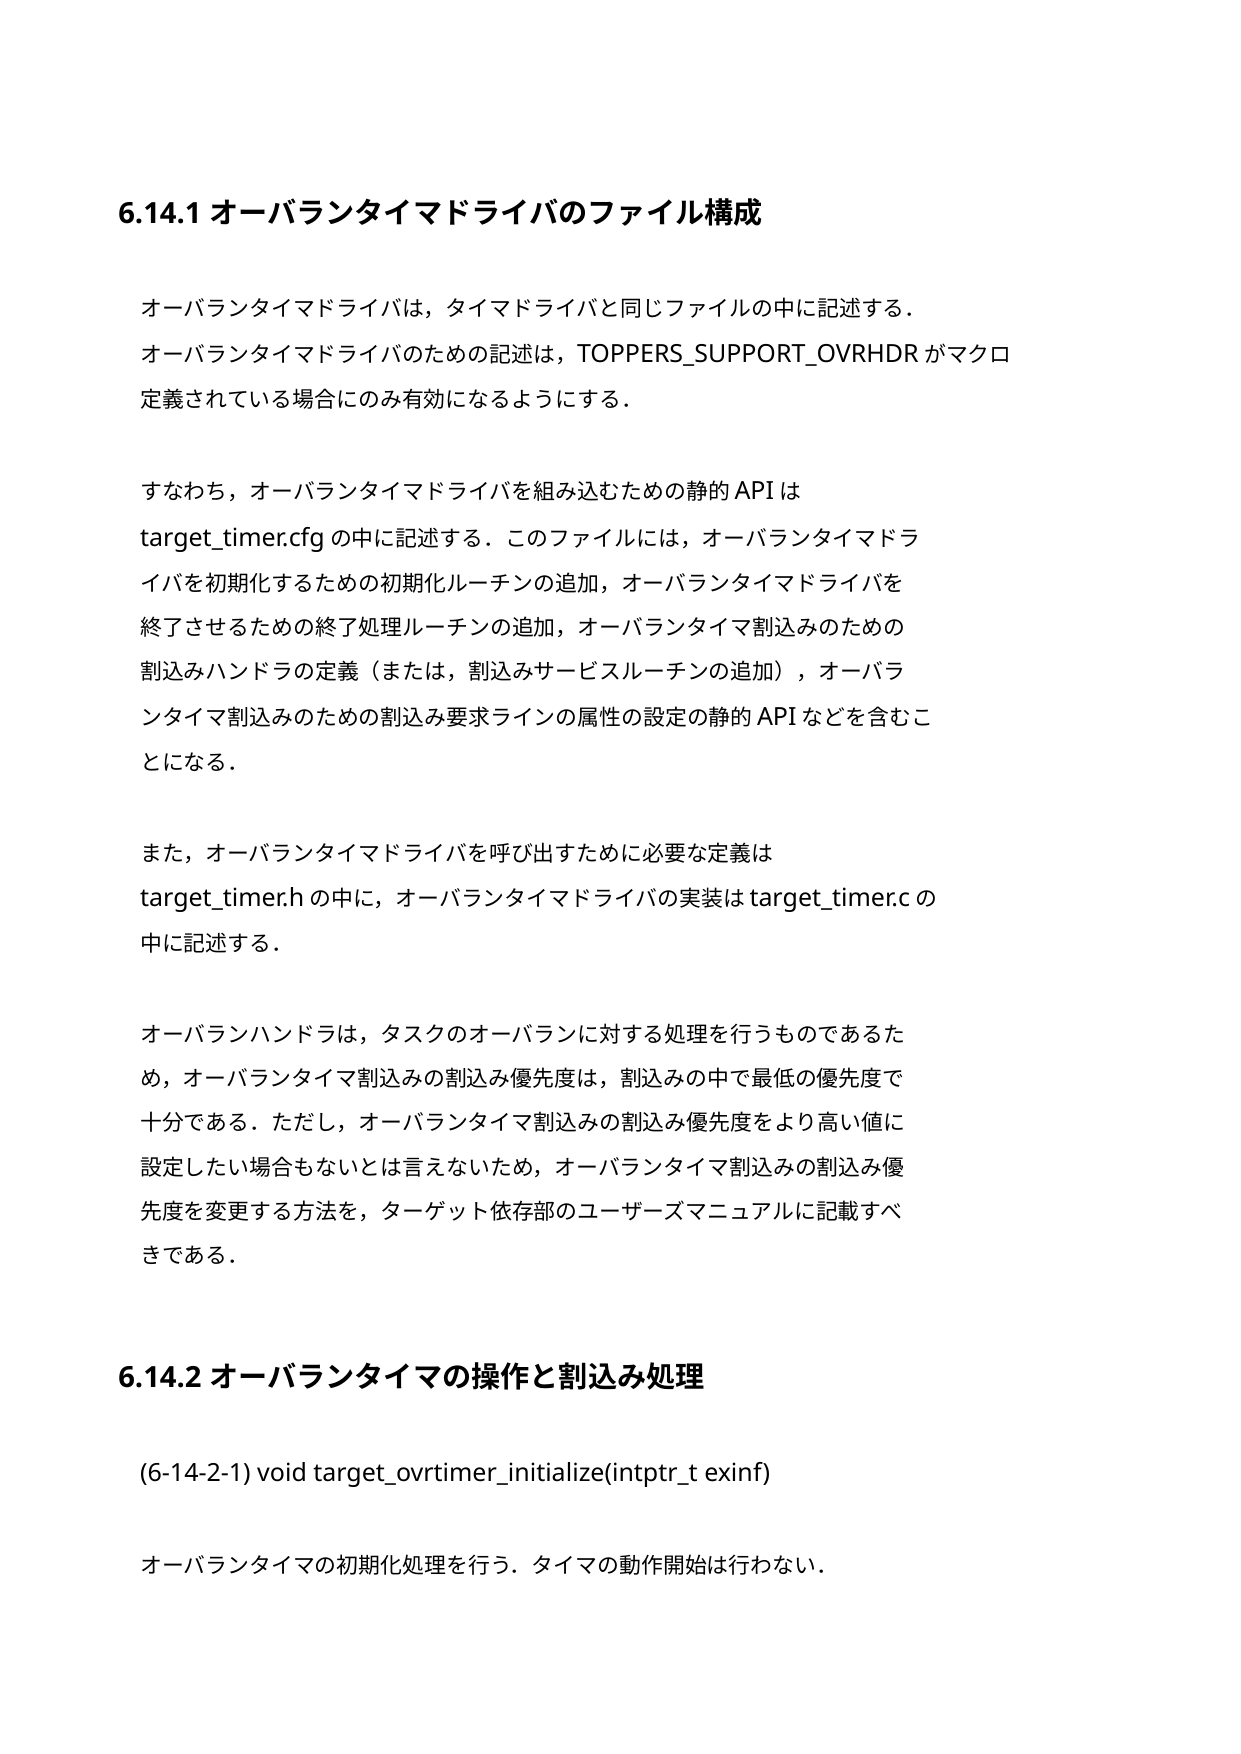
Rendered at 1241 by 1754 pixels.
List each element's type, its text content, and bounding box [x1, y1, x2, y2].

text イバを初期化するための初期化ルーチンの追加，オーバランタイマドライバを [118, 566, 1122, 597]
text target_timer.cfgの中に記述する．このファイルには，オーバランタイマドラ [118, 519, 1122, 553]
text また，オーバランタイマドライバを呼び出すために必要な定義は [118, 836, 1122, 867]
text 設定したい場合もないとは言えないため，オーバランタイマ割込みの割込み優 [118, 1149, 1122, 1181]
text 十分である．ただし，オーバランタイマ割込みの割込み優先度をより高い値に [118, 1105, 1122, 1137]
text オーバランタイマの初期化処理を行う．タイマの動作開始は行わない． [118, 1548, 1122, 1580]
text め，オーバランタイマ割込みの割込み優先度は，割込みの中で最低の優先度で [118, 1061, 1122, 1093]
text きである． [118, 1238, 1122, 1269]
text 割込みハンドラの定義（または，割込みサービスルーチンの追加），オーバラ [118, 654, 1122, 686]
text オーバランタイマドライバは，タイマドライバと同じファイルの中に記述する． [118, 291, 1122, 323]
text 中に記述する． [118, 926, 1122, 958]
text 終了させるための終了処理ルーチンの追加，オーバランタイマ割込みのための [118, 610, 1122, 642]
subtitle 6.14.1 オーバランタイマドライバのファイル構成 [118, 190, 1122, 232]
text 定義されている場合にのみ有効になるようにする． [118, 382, 1122, 413]
text オーバランハンドラは，タスクのオーバランに対する処理を行うものであるた [118, 1017, 1122, 1049]
subtitle 6.14.2 オーバランタイマの操作と割込み処理 [118, 1353, 1122, 1396]
text ンタイマ割込みのための割込み要求ラインの属性の設定の静的APIなどを含むこ [118, 698, 1122, 732]
text すなわち，オーバランタイマドライバを組み込むための静的APIは [118, 473, 1122, 507]
text 先度を変更する方法を，ターゲット依存部のユーザーズマニュアルに記載すべ [118, 1194, 1122, 1225]
text とになる． [118, 745, 1122, 776]
text (6-14-2-1) void target_ovrtimer_initialize(intptr_t exinf) [118, 1455, 1122, 1489]
text target_timer.hの中に，オーバランタイマドライバの実装はtarget_timer.cの [118, 880, 1122, 914]
text オーバランタイマドライバのための記述は，TOPPERS_SUPPORT_OVRHDRがマクロ [118, 335, 1122, 369]
